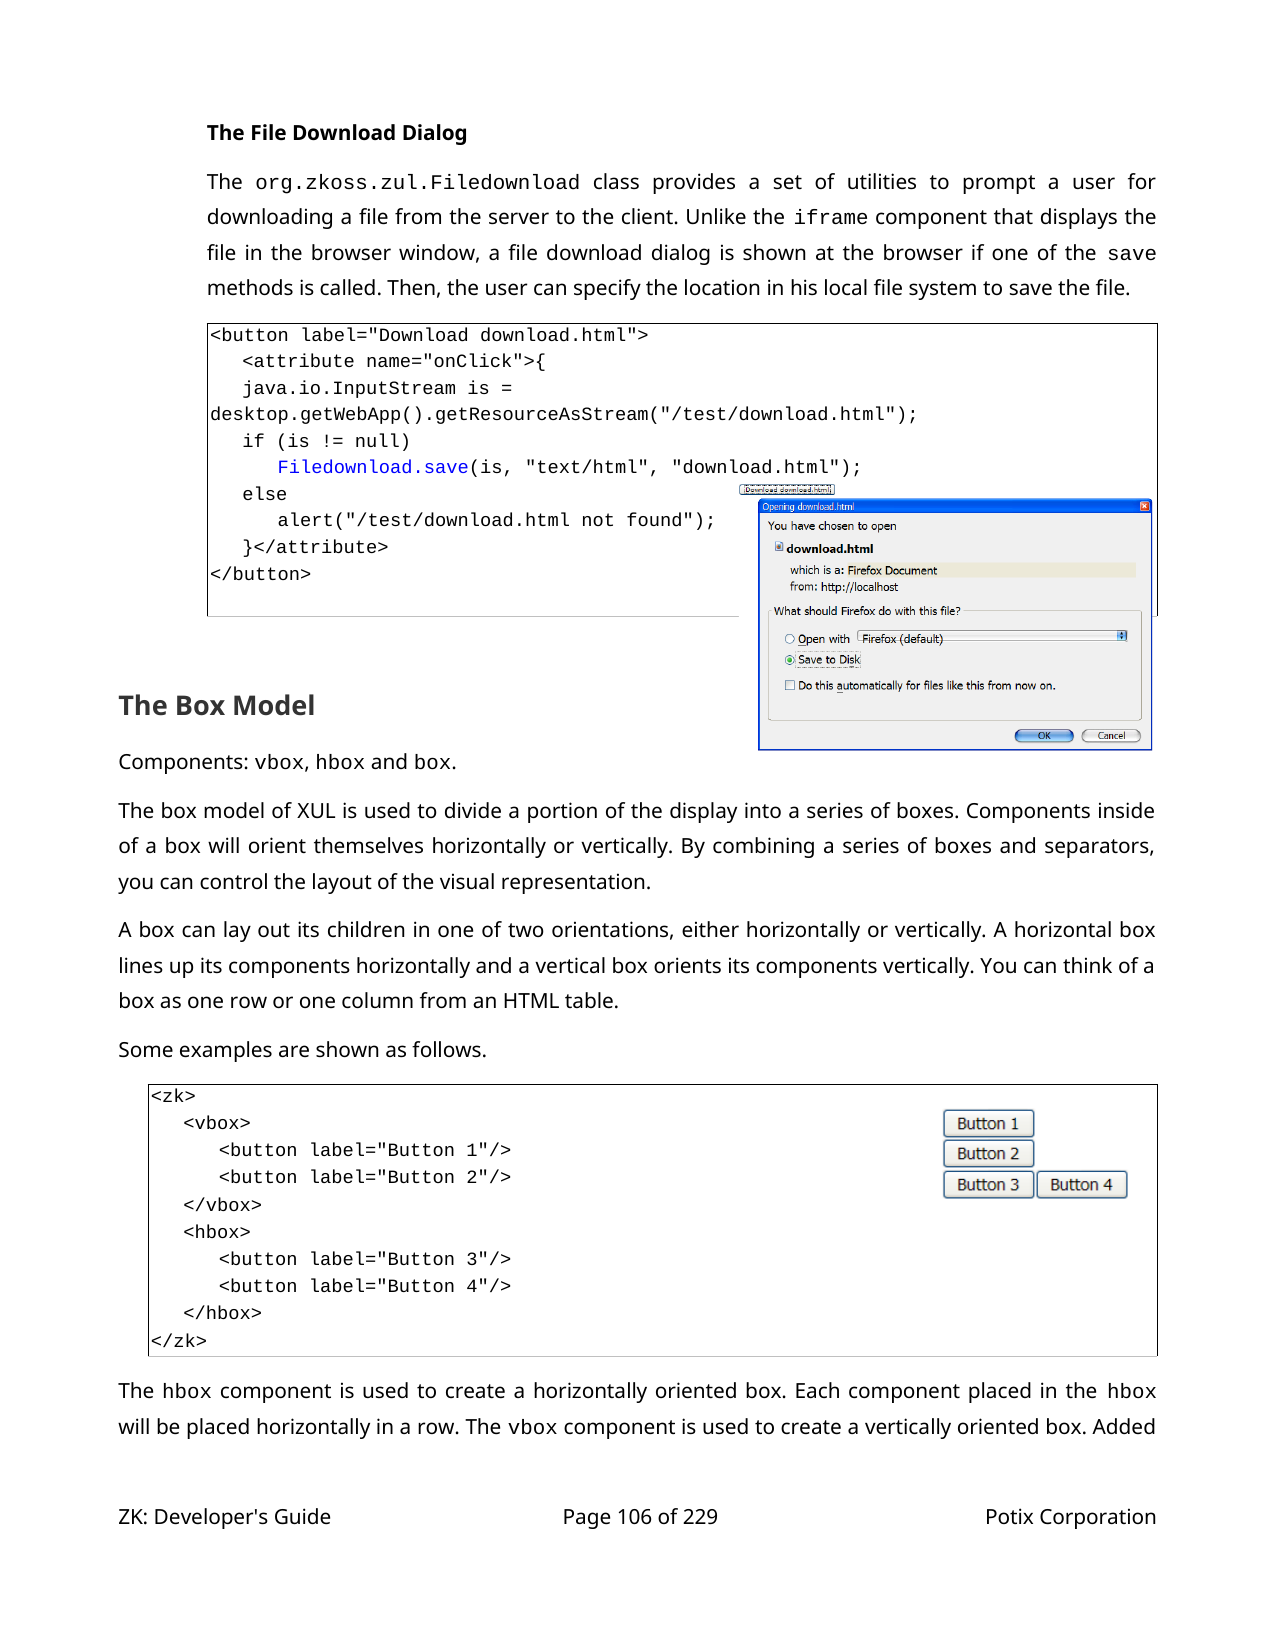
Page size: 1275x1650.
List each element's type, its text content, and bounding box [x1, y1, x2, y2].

picture [738, 483, 1153, 751]
subtitle The Box Model [118, 687, 738, 723]
text The box model of XUL is used to divide a portion of the display into a series of boxes. Components inside of a box will orient themselves horizontally or vertically. By combining a series of boxes and separators, you can control the layout of the visual representation. [118, 796, 1157, 895]
text <button label="Button 2"/> [149, 1165, 939, 1189]
text Components: vbox, hbox and box. [118, 747, 1157, 776]
text </vbox> [149, 1192, 1157, 1217]
text <hbox> [149, 1220, 1157, 1244]
text <button label="Button 4"/> [149, 1274, 1157, 1298]
text <button label="Download download.html"> <attribute name="onClick">{ java.io.InputStream is = desktop.getWebApp().getResourceAsStream("/test/download.html"); if (is != null) Filedownload.save(is, "text/html", "download.html"); else alert("/test/download.html not found"); }</attribute> </button> [208, 324, 1157, 586]
text [1131, 1165, 1157, 1189]
text The org.zkoss.zul.Filedownload class provides a set of utilities to prompt a user for downloading a file from the server to the client. Unlike the iframe component that displays the file in the browser window, a file download dialog is shown at the browser if one of the save methods is called. Then, the user can specify the location in his local file system to save the file. [207, 167, 1157, 302]
text [1131, 1138, 1157, 1162]
subtitle The File Download Dialog [207, 118, 1157, 146]
text Some examples are shown as follows. [118, 1035, 1157, 1063]
text </zk> [149, 1328, 1157, 1356]
text <vbox> [149, 1111, 939, 1135]
text <button label="Button 3"/> [149, 1247, 1157, 1271]
text <button label="Button 1"/> [149, 1138, 939, 1162]
text The hbox component is used to create a horizontally oriented box. Each component placed in the hbox will be placed horizontally in a row. The vbox component is used to create a vertically oriented box. Added [118, 1376, 1157, 1440]
text A box can lay out its children in one of two orientations, either horizontally or vertically. A horizontal box lines up its components horizontally and a vertical box orients its components vertically. You can think of a box as one row or one column from an HTML table. [118, 916, 1157, 1014]
text <zk> [149, 1085, 1157, 1108]
picture [939, 1104, 1131, 1202]
text [1131, 1111, 1157, 1135]
text </hbox> [149, 1301, 1157, 1326]
